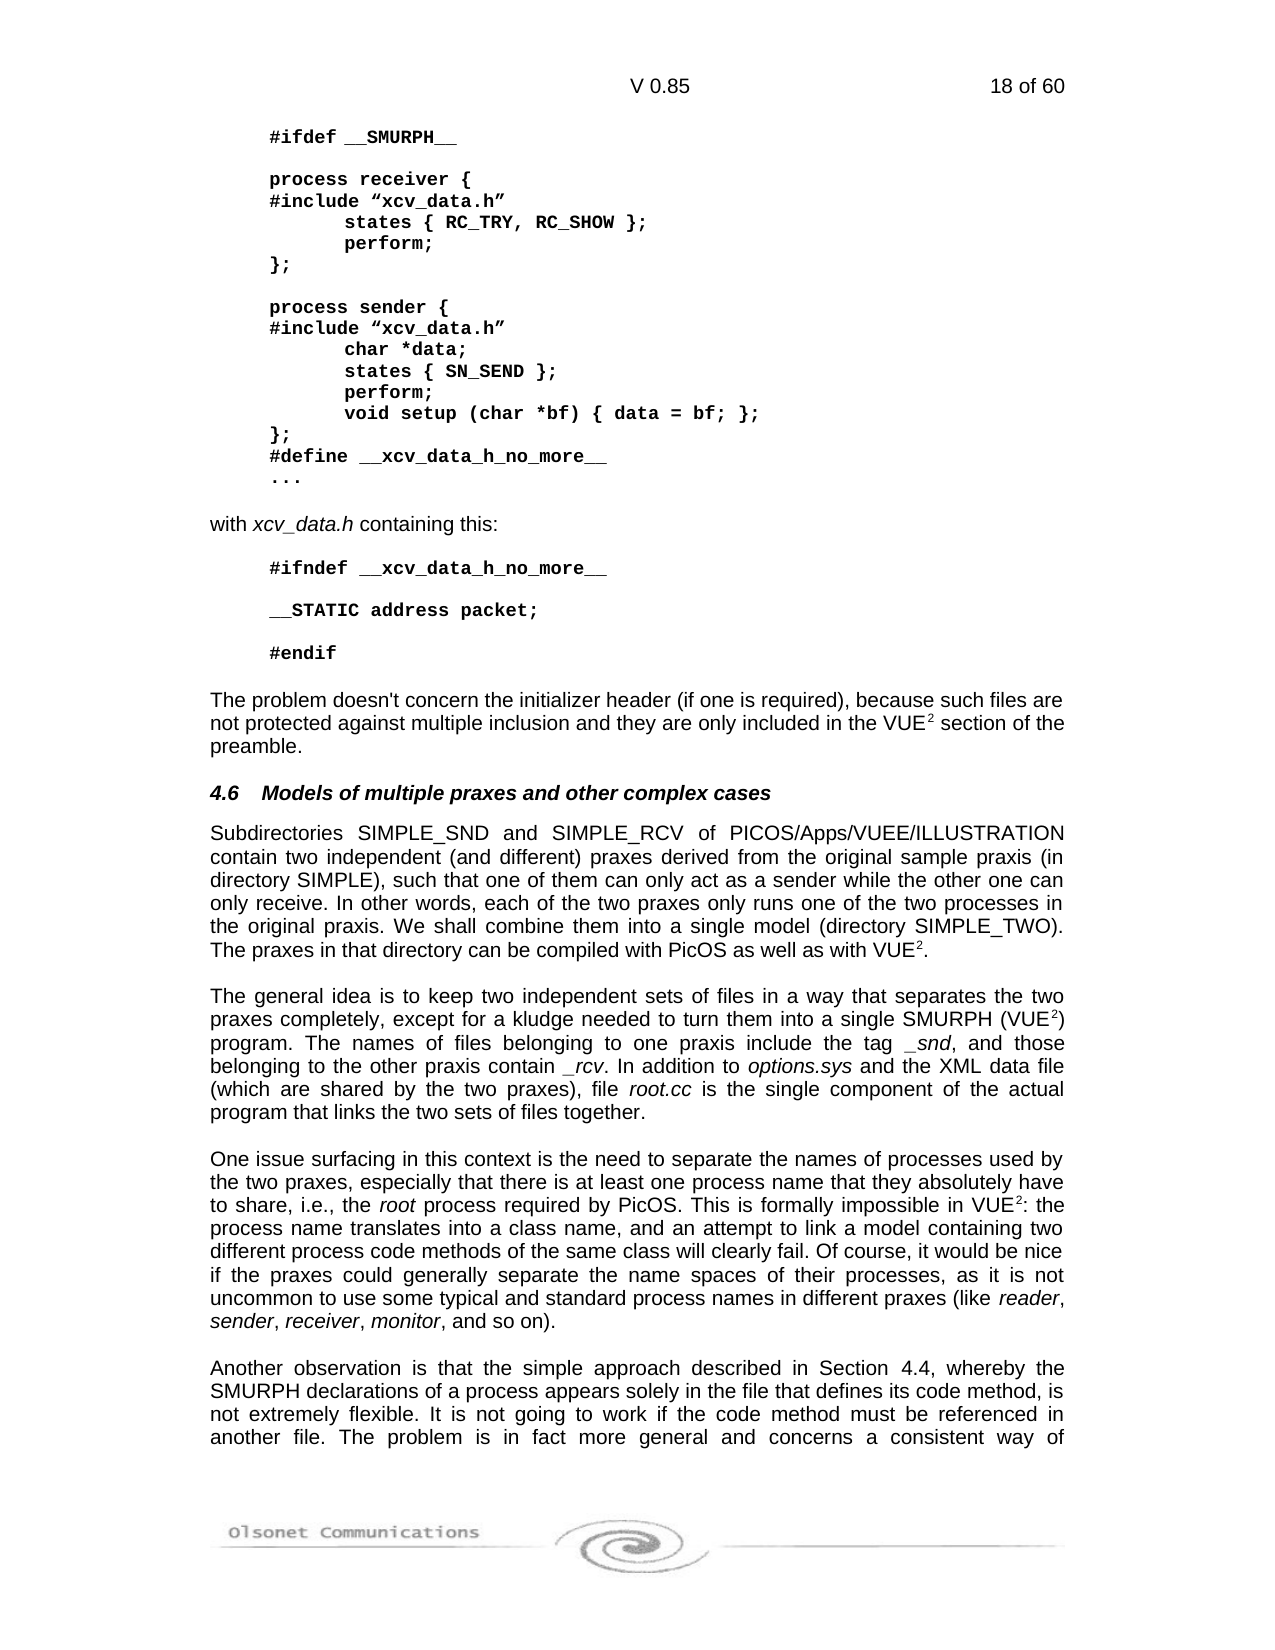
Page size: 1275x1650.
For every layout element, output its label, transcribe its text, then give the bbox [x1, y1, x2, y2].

text states { RC_TRY, RC_SHOW }; [269, 213, 1065, 234]
text The problem doesn't concern the initializer header (if one is required), because such files are not protected against multiple inclusion and they are only included in the VUE2 section of the preamble. [210, 688, 1065, 758]
picture [210, 1504, 1065, 1596]
text with xcv_data.h containing this: [210, 512, 1065, 535]
text process receiver { [269, 170, 1065, 191]
text #define __xcv_data_h_no_more__ [269, 446, 1065, 468]
text void setup (char *bf) { data = bf; }; [269, 404, 1065, 425]
text __STATIC address packet; [269, 601, 1065, 622]
subtitle Models of multiple praxes and other complex cases [210, 781, 1065, 804]
text Another observation is that the simple approach described in Section 4.4, whereby the SMURPH declarations of a process appears solely in the file that defines its code method, is not extremely flexible. It is not going to work if the code method must be referenced in another file. The problem is in fact more general and concerns a consistent way of [210, 1356, 1065, 1449]
text The general idea is to keep two independent sets of files in a way that separates the two praxes completely, except for a kludge needed to turn them into a single SMURPH (VUE2) program. The names of files belonging to one praxis include the tag _snd, and those belonging to the other praxis contain _rcv. In addition to options.sys and the XML data file (which are shared by the two praxes), file root.cc is the single component of the actual program that links the two sets of files together. [210, 984, 1065, 1124]
text perform; [269, 234, 1065, 255]
text One issue surfacing in this context is the need to separate the names of processes used by the two praxes, especially that there is at least one process name that they absolutely have to share, i.e., the root process required by PicOS. This is formally impossible in VUE2: the process name translates into a class name, and an attempt to link a model containing two different process code methods of the same class will clearly fail. Of course, it would be nice if the praxes could generally separate the name spaces of their processes, as it is not uncommon to use some typical and standard process names in different praxes (like reader, sender, receiver, monitor, and so on). [210, 1147, 1065, 1333]
text states { SN_SEND }; [269, 361, 1065, 383]
text #ifdef __SMURPH__ [269, 128, 1065, 149]
text char *data; [269, 340, 1065, 361]
text ... [269, 468, 1065, 489]
text }; [269, 425, 1065, 446]
text Subdirectories SIMPLE_SND and SIMPLE_RCV of PICOS/Apps/VUEE/ILLUSTRATION contain two independent (and different) praxes derived from the original sample praxis (in directory SIMPLE), such that one of them can only act as a sender while the other one can only receive. In other words, each of the two praxes only runs one of the two processes in the original praxis. We shall combine them into a single model (directory SIMPLE_TWO). The praxes in that directory can be compiled with PicOS as well as with VUE2. [210, 822, 1065, 961]
text #include “xcv_data.h” [269, 191, 1065, 213]
text process sender { [269, 298, 1065, 319]
text #endif [269, 644, 1065, 665]
text perform; [269, 383, 1065, 404]
text #ifndef __xcv_data_h_no_more__ [269, 559, 1065, 580]
text #include “xcv_data.h” [269, 319, 1065, 340]
text }; [269, 255, 1065, 276]
